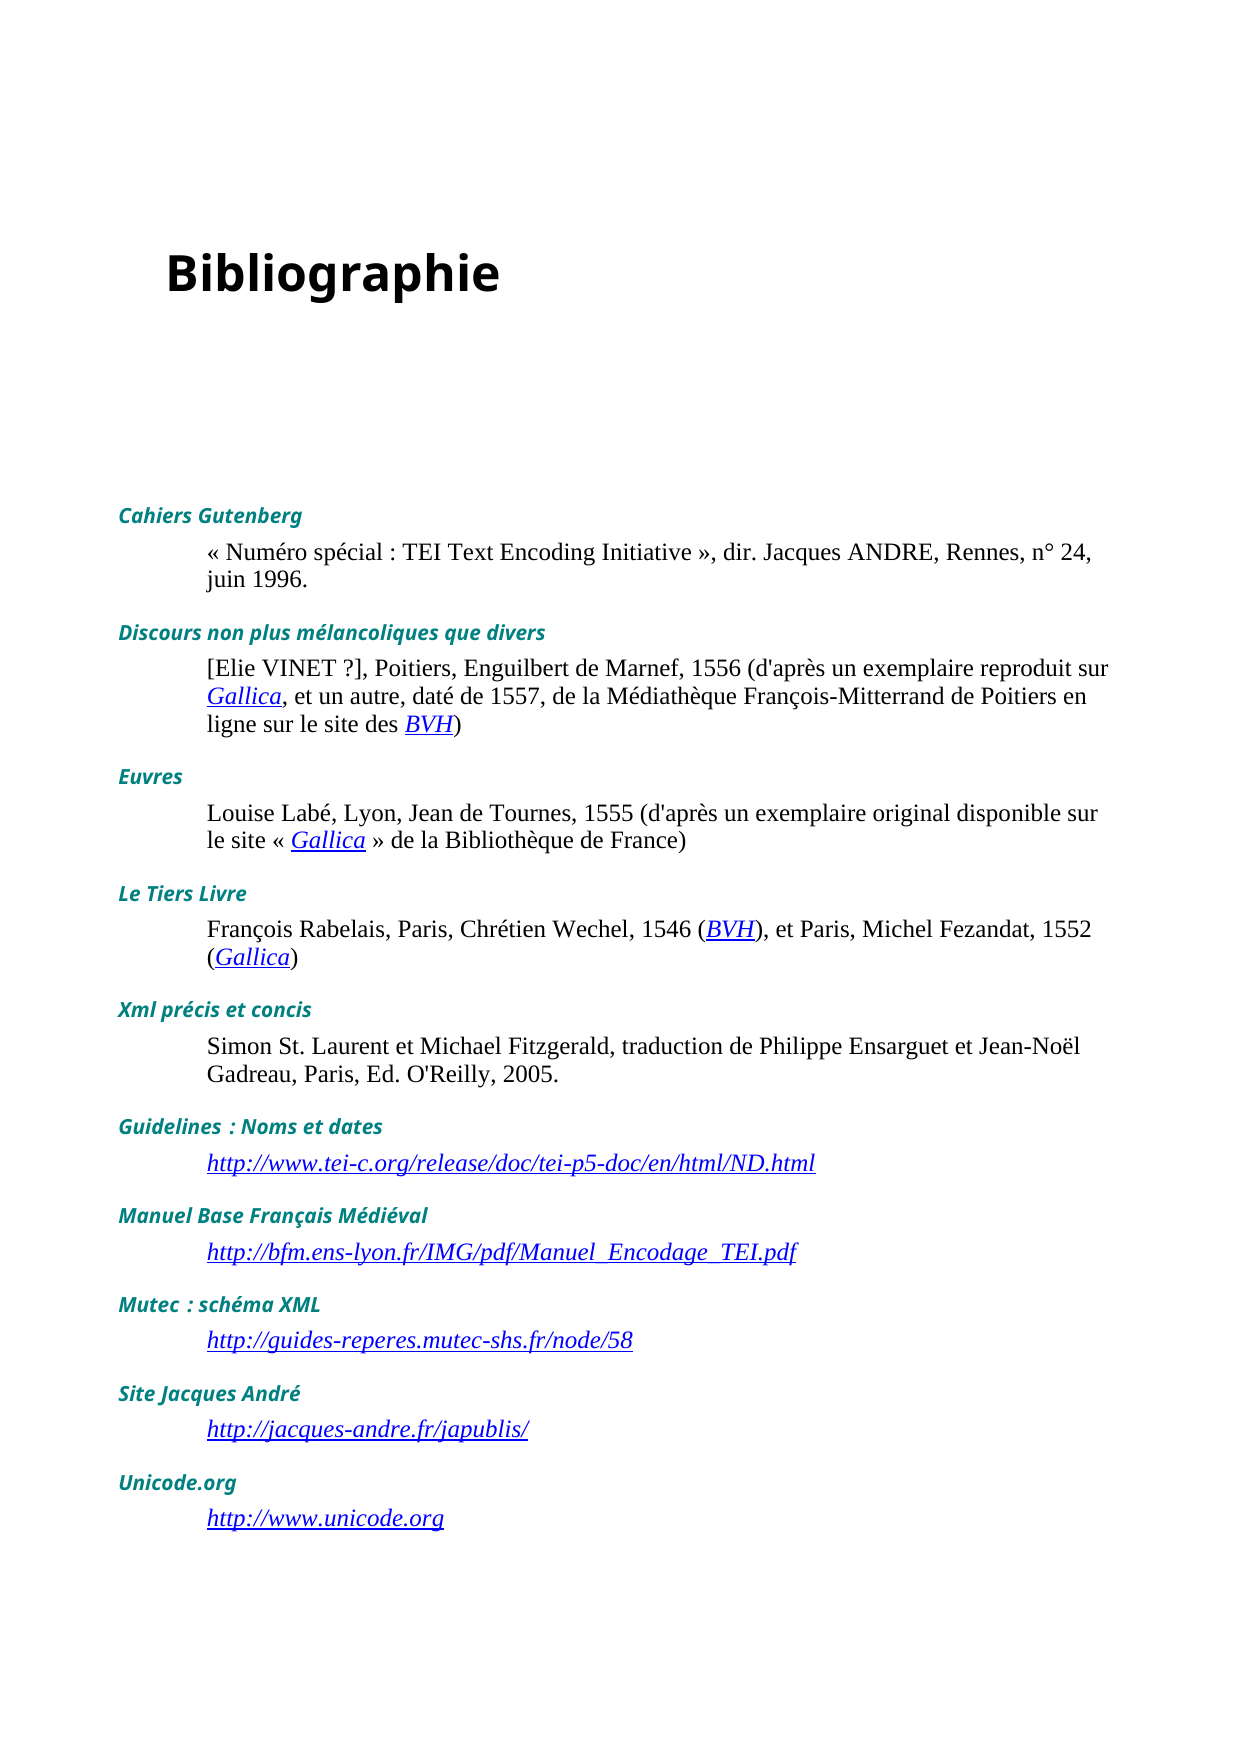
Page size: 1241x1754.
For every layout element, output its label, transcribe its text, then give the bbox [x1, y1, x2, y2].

title Site Jacques André [118, 1379, 1122, 1407]
title Le Tiers Livre [118, 879, 1122, 907]
title Discours non plus mélancoliques que divers [118, 618, 1122, 646]
title Unicode.org [118, 1468, 1122, 1496]
text Louise Labé, Lyon, Jean de Tournes, 1555 (d'après un exemplaire original dispo­nible sur le site « Gallica » de la Bibliothèque de France) [207, 799, 1122, 854]
text http://www.unicode.org [207, 1504, 1122, 1532]
title Cahiers Gutenberg [118, 501, 1122, 529]
text http://bfm.ens-lyon.fr/IMG/pdf/Manuel_Encodage_TEI.pdf [207, 1238, 1122, 1265]
text http://www.tei-c.org/release/doc/tei-p5-doc/en/html/ND.html [207, 1149, 1122, 1176]
text http://jacques-andre.fr/japublis/ [207, 1416, 1122, 1443]
text François Rabelais, Paris, Chrétien Wechel, 1546 (BVH), et Paris, Michel Fezandat, 1552 (Gallica) [207, 915, 1122, 971]
title Xml précis et concis [118, 995, 1122, 1024]
text « Numéro spécial : TEI Text Encoding Initiative », dir. Jacques ANDRE, Rennes, n° 24, juin 1996. [207, 538, 1122, 593]
title Manuel Base Français Médiéval [118, 1201, 1122, 1229]
text [Elie VINET ?], Poitiers, Enguilbert de Marnef, 1556 (d'après un exemplaire reproduit sur Gallica, et un autre, daté de 1557, de la Médiathèque François-Mitterrand de Poitiers en ligne sur le site des BVH) [207, 654, 1122, 737]
title Guidelines : Noms et dates [118, 1112, 1122, 1141]
text http://guides-reperes.mutec-shs.fr/node/58 [207, 1327, 1122, 1354]
text Simon St. Laurent et Michael Fitzgerald, traduction de Philippe Ensarguet et Jean-Noël Gadreau, Paris, Ed. O'Reilly, 2005. [207, 1032, 1122, 1087]
title Bibliographie [165, 238, 861, 306]
title Mutec : schéma XML [118, 1290, 1122, 1318]
title Euvres [118, 762, 1122, 791]
